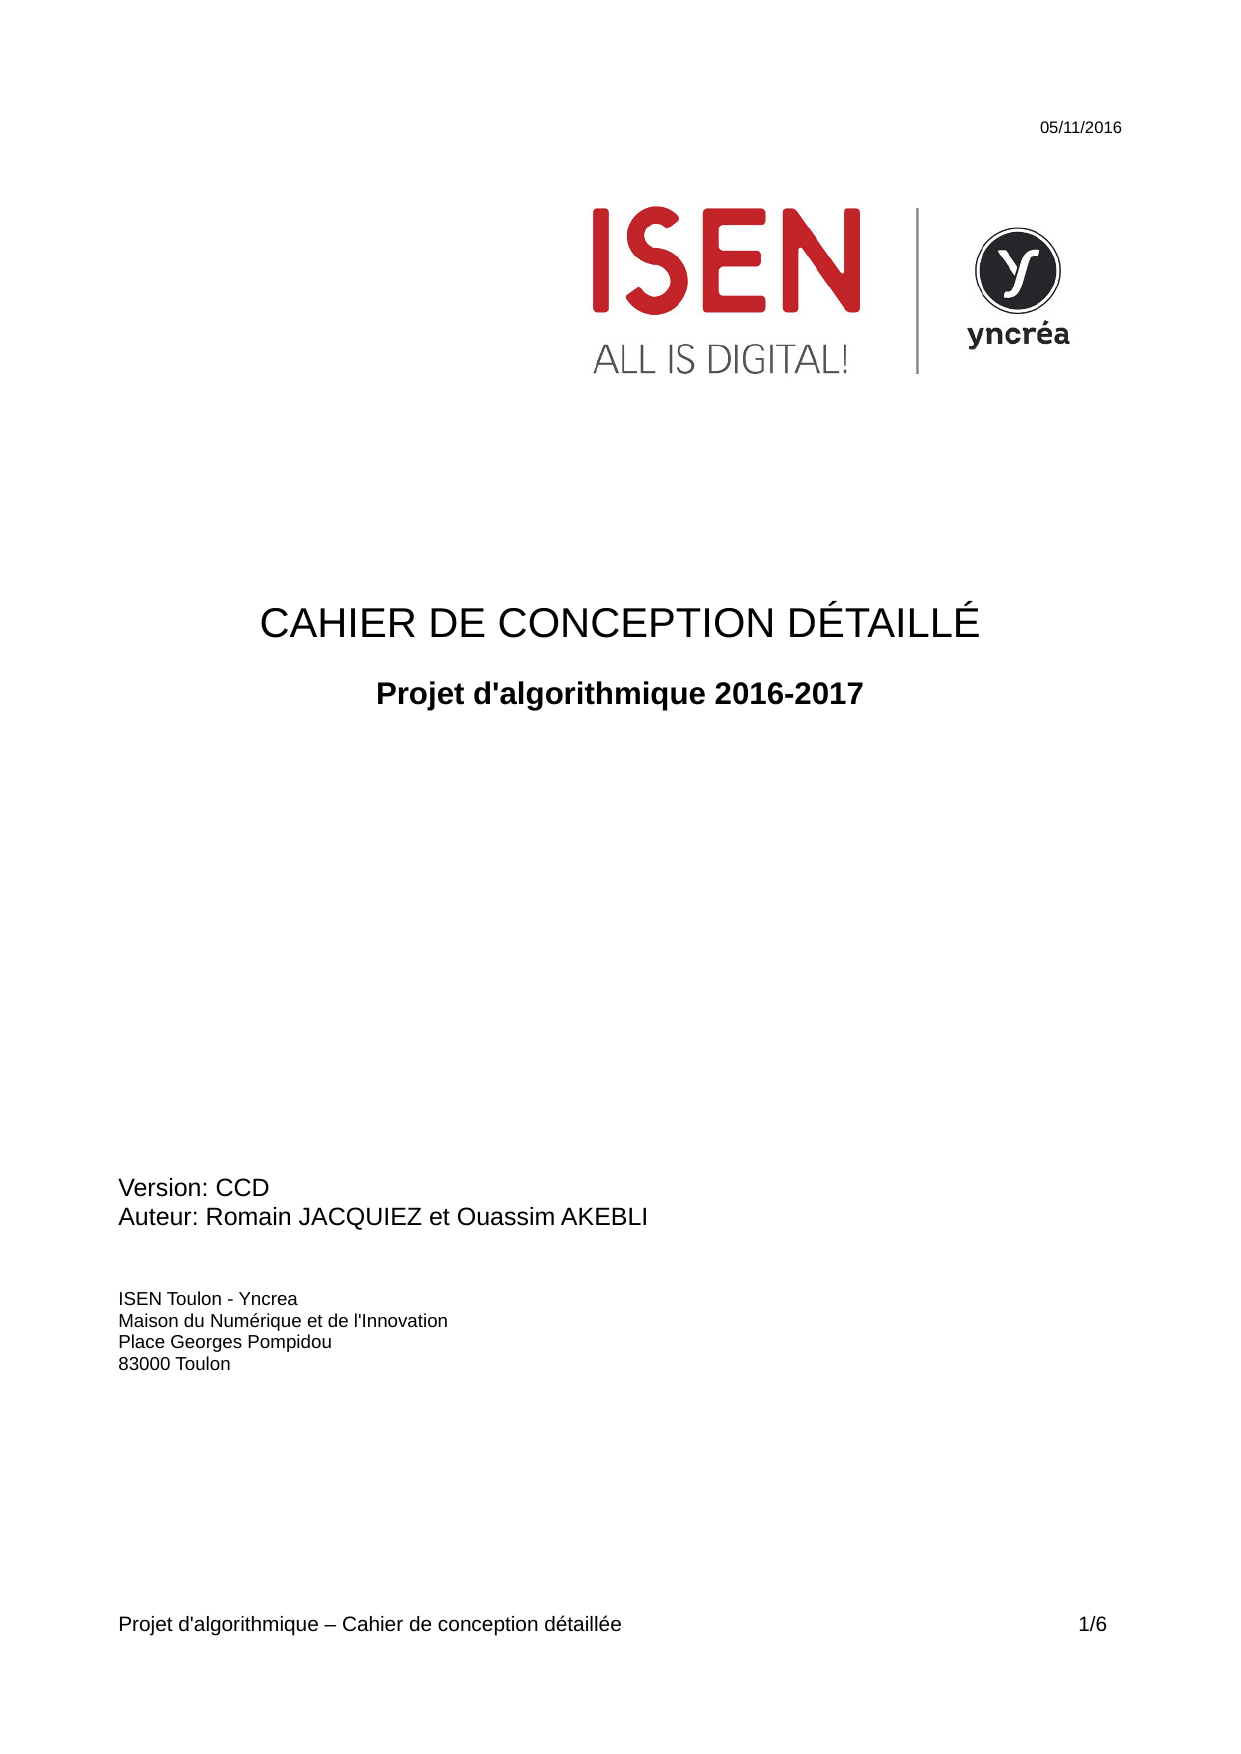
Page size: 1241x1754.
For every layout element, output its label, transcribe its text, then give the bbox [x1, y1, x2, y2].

text 83000 Toulon [118, 1353, 1122, 1374]
text CAHIER DE CONCEPTION DÉTAILLÉ [118, 598, 1122, 646]
text Projet d'algorithmique 2016-2017 [118, 675, 1122, 711]
text Version: CCD [118, 1173, 1122, 1202]
text ISEN Toulon - Yncrea Maison du Numérique et de l'Innovation Place Georges Pompidou [118, 1288, 1122, 1353]
picture [541, 168, 1120, 405]
text Auteur: Romain JACQUIEZ et Ouassim AKEBLI [118, 1202, 1122, 1231]
